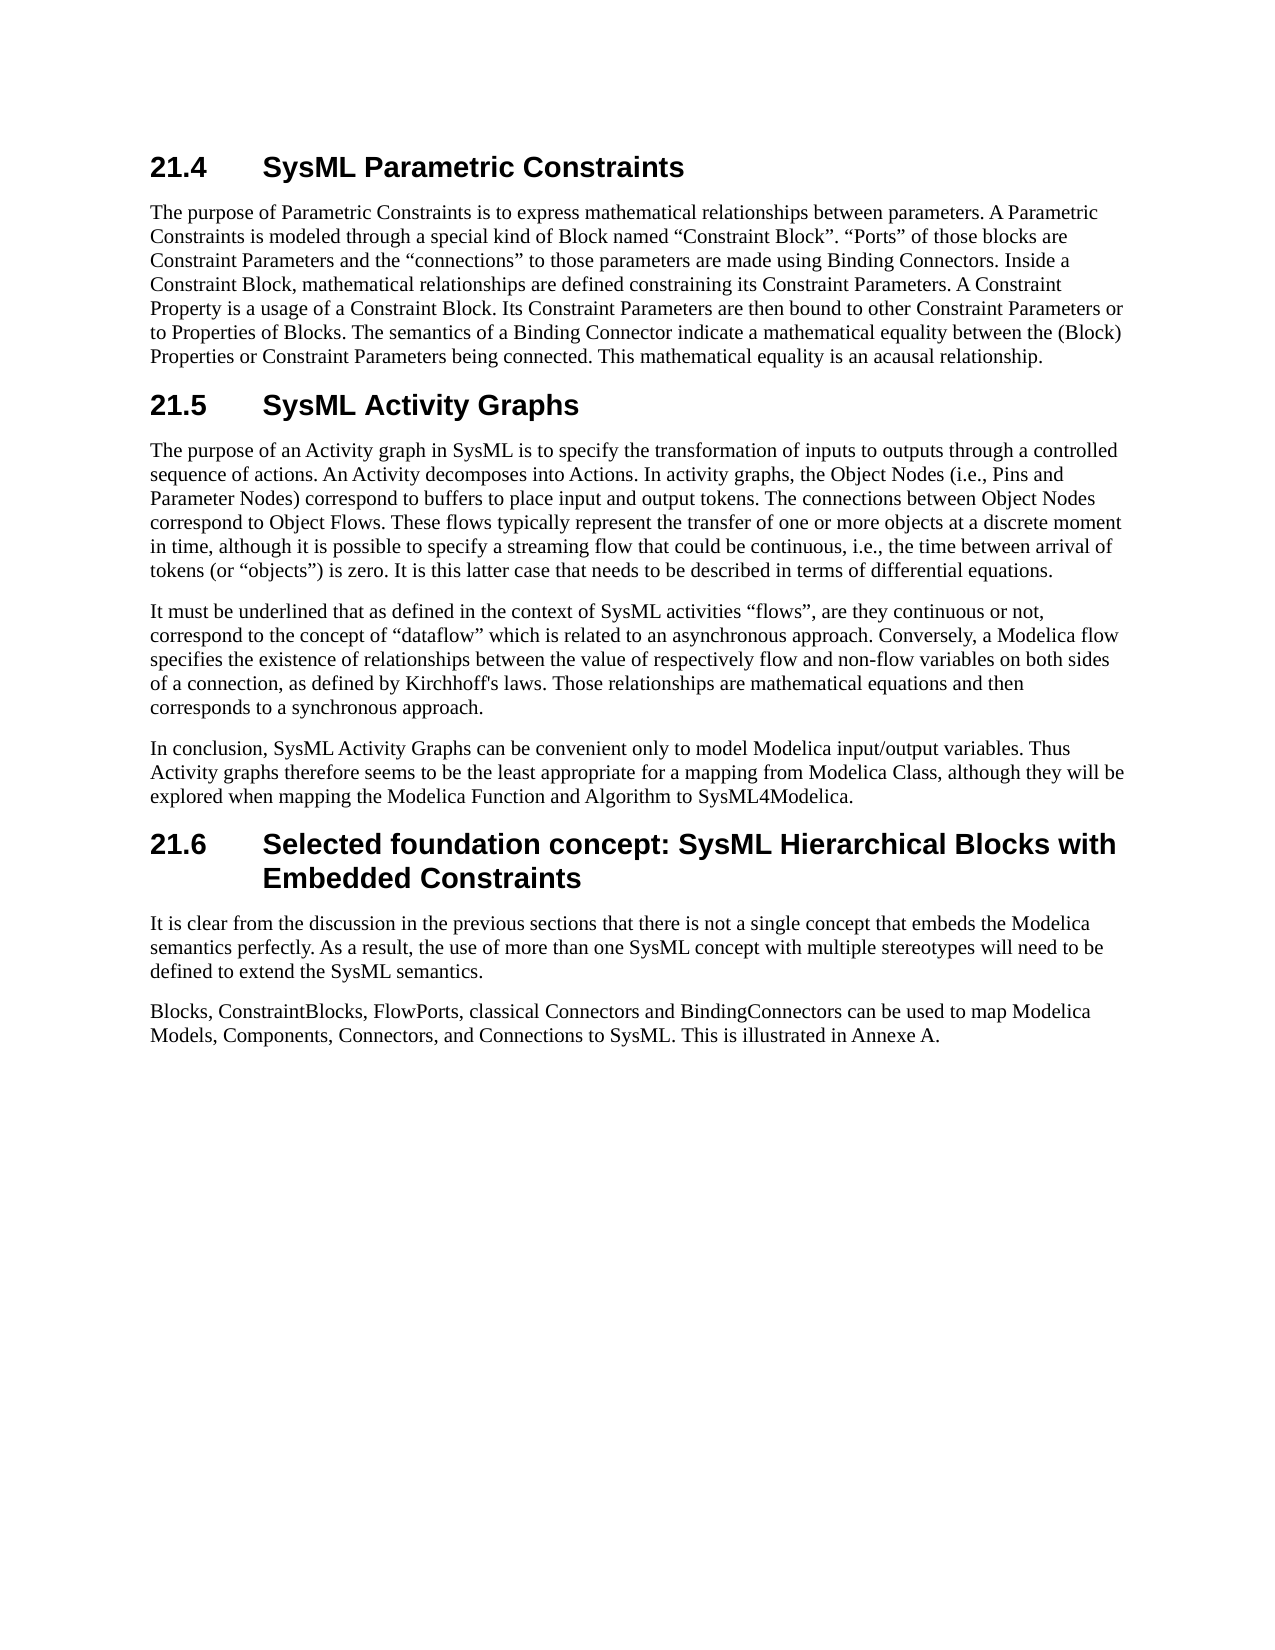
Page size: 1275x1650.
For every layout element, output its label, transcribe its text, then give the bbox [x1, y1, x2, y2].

subtitle SysML Parametric Constraints [150, 150, 1125, 183]
subtitle Selected foundation concept: SysML Hierarchical Blocks with Embedded Constraints [150, 827, 1125, 894]
text It is clear from the discussion in the previous sections that there is not a single concept that embeds the Modelica semantics perfectly. As a result, the use of more than one SysML concept with multiple stereotypes will need to be defined to extend the SysML semantics. [150, 911, 1125, 983]
text It must be underlined that as defined in the context of SysML activities “flows”, are they continuous or not, correspond to the concept of “dataflow” which is related to an asynchronous approach. Conversely, a Modelica flow specifies the existence of relationships between the value of respectively flow and non-flow variables on both sides of a connection, as defined by Kirchhoff's laws. Those relationships are mathematical equations and then corresponds to a synchronous approach. [150, 599, 1125, 719]
text In conclusion, SysML Activity Graphs can be convenient only to model Modelica input/output variables. Thus Activity graphs therefore seems to be the least appropriate for a mapping from Modelica Class, although they will be explored when mapping the Modelica Function and Algorithm to SysML4Modelica. [150, 736, 1125, 808]
subtitle SysML Activity Graphs [150, 388, 1125, 421]
text The purpose of an Activity graph in SysML is to specify the transformation of inputs to outputs through a controlled sequence of actions. An Activity decomposes into Actions. In activity graphs, the Object Nodes (i.e., Pins and Parameter Nodes) correspond to buffers to place input and output tokens. The connections between Object Nodes correspond to Object Flows. These flows typically represent the transfer of one or more objects at a discrete moment in time, although it is possible to specify a streaming flow that could be continuous, i.e., the time between arrival of tokens (or “objects”) is zero. It is this latter case that needs to be described in terms of differential equations. [150, 438, 1125, 582]
text The purpose of Parametric Constraints is to express mathematical relationships between parameters. A Parametric Constraints is modeled through a special kind of Block named “Constraint Block”. “Ports” of those blocks are Constraint Parameters and the “connections” to those parameters are made using Binding Connectors. Inside a Constraint Block, mathematical relationships are defined constraining its Constraint Parameters. A Constraint Property is a usage of a Constraint Block. Its Constraint Parameters are then bound to other Constraint Parameters or to Properties of Blocks. The semantics of a Binding Connector indicate a mathematical equality between the (Block) Properties or Constraint Parameters being connected. This mathematical equality is an acausal relationship. [150, 200, 1125, 368]
text Blocks, ConstraintBlocks, FlowPorts, classical Connectors and BindingConnectors can be used to map Modelica Models, Components, Connectors, and Connections to SysML. This is illustrated in Annexe A. [150, 999, 1125, 1047]
